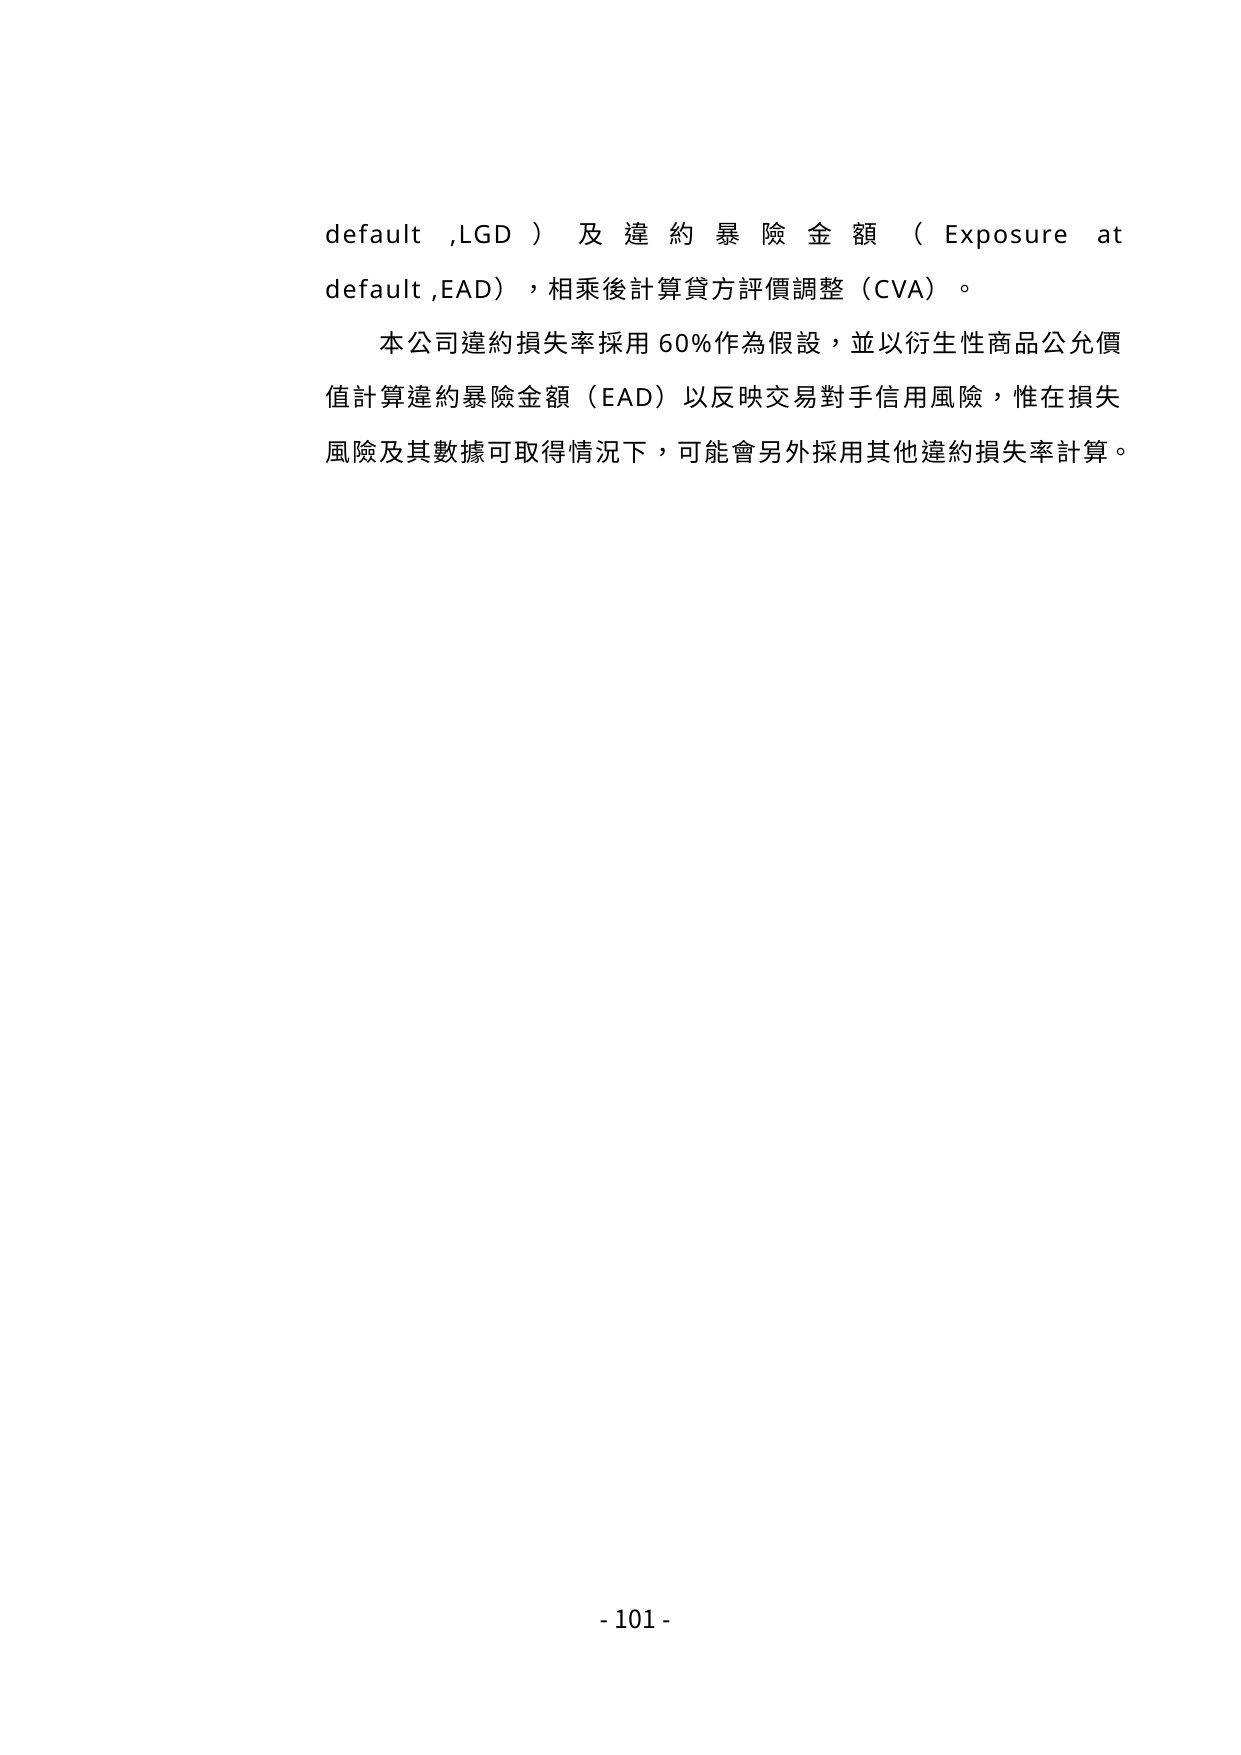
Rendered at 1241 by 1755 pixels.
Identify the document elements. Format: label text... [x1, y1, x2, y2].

text 本公司違約損失率採用60%作為假設，並以衍生性商品公允價值計算違約暴險金額（EAD）以反映交易對手信用風險，惟在損失風險及其數據可取得情況下，可能會另外採用其他違約損失率計算。 [325, 323, 1122, 468]
text default ,LGD）及違約暴險金額（Exposure at default ,EAD），相乘後計算貸方評價調整（CVA）。 [325, 215, 1122, 305]
